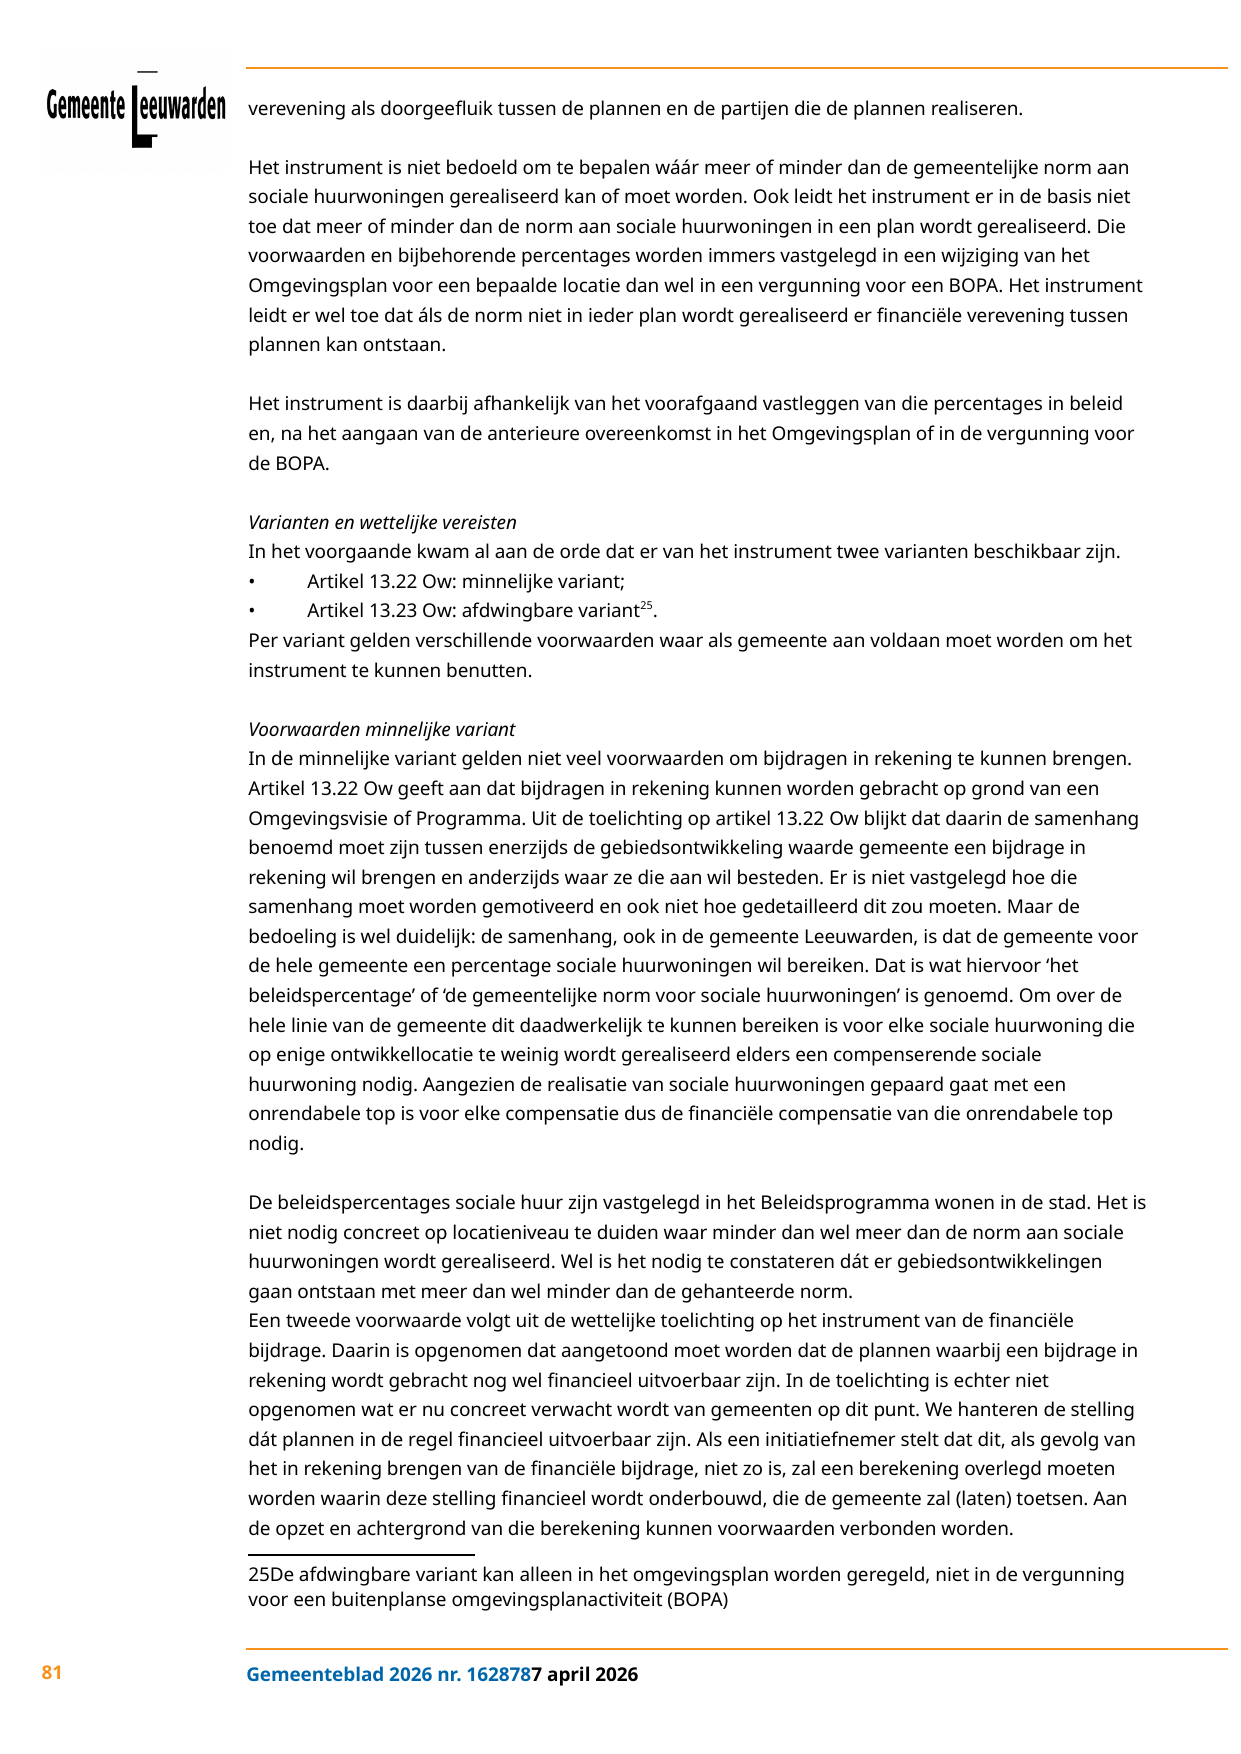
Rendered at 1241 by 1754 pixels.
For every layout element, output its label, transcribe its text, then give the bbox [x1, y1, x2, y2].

text Varianten en wettelijke vereisten [248, 509, 1152, 535]
text Het instrument is niet bedoeld om te bepalen wáár meer of minder dan de gemeentelijke norm aan sociale huurwoningen gerealiseerd kan of moet worden. Ook leidt het instrument er in de basis niet toe dat meer of minder dan de norm aan sociale huurwoningen in een plan wordt gerealiseerd. Die voorwaarden en bijbehorende percentages worden immers vastgelegd in een wijziging van het Omgevingsplan voor een bepaalde locatie dan wel in een vergunning voor een BOPA. Het instrument leidt er wel toe dat áls de norm niet in ieder plan wordt gerealiseerd er financiële verevening tussen plannen kan ontstaan. [248, 154, 1152, 357]
list De afdwingbare variant kan alleen in het omgevingsplan worden geregeld, niet in de vergunning voor een buitenplanse omgevingsplanactiviteit (BOPA) [248, 1561, 1152, 1612]
text Voorwaarden minnelijke variant [248, 716, 1152, 742]
text Per variant gelden verschillende voorwaarden waar als gemeente aan voldaan moet worden om het instrument te kunnen benutten. [248, 627, 1152, 683]
text In de minnelijke variant gelden niet veel voorwaarden om bijdragen in rekening te kunnen brengen. Artikel 13.22 Ow geeft aan dat bijdragen in rekening kunnen worden gebracht op grond van een Omgevingsvisie of Programma. Uit de toelichting op artikel 13.22 Ow blijkt dat daarin de samenhang benoemd moet zijn tussen enerzijds de gebiedsontwikkeling waarde gemeente een bijdrage in rekening wil brengen en anderzijds waar ze die aan wil besteden. Er is niet vastgelegd hoe die samenhang moet worden gemotiveerd en ook niet hoe gedetailleerd dit zou moeten. Maar de bedoeling is wel duidelijk: de samenhang, ook in de gemeente Leeuwarden, is dat de gemeente voor de hele gemeente een percentage sociale huurwoningen wil bereiken. Dat is wat hiervoor ‘het beleidspercentage’ of ‘de gemeentelijke norm voor sociale huurwoningen’ is genoemd. Om over de hele linie van de gemeente dit daadwerkelijk te kunnen bereiken is voor elke sociale huurwoning die op enige ontwikkellocatie te weinig wordt gerealiseerd elders een compenserende sociale huurwoning nodig. Aangezien de realisatie van sociale huurwoningen gepaard gaat met een onrendabele top is voor elke compensatie dus de financiële compensatie van die onrendabele top nodig. [248, 746, 1152, 1156]
text Het instrument is daarbij afhankelijk van het voorafgaand vastleggen van die percentages in beleid en, na het aangaan van de anterieure overeenkomst in het Omgevingsplan of in de vergunning voor de BOPA. [248, 391, 1152, 476]
list Artikel 13.23 Ow: afdwingbare variant. [248, 598, 1152, 623]
picture [41, 47, 231, 172]
text verevening als doorgeefluik tussen de plannen en de partijen die de plannen realiseren. [248, 95, 1152, 121]
text Een tweede voorwaarde volgt uit de wettelijke toelichting op het instrument van de financiële bijdrage. Daarin is opgenomen dat aangetoond moet worden dat de plannen waarbij een bijdrage in rekening wordt gebracht nog wel financieel uitvoerbaar zijn. In de toelichting is echter niet opgenomen wat er nu concreet verwacht wordt van gemeenten op dit punt. We hanteren de stelling dát plannen in de regel financieel uitvoerbaar zijn. Als een initiatiefnemer stelt dat dit, als gevolg van het in rekening brengen van de financiële bijdrage, niet zo is, zal een berekening overlegd moeten worden waarin deze stelling financieel wordt onderbouwd, die de gemeente zal (laten) toetsen. Aan de opzet en achtergrond van die berekening kunnen voorwaarden verbonden worden. [248, 1308, 1152, 1541]
text De beleidspercentages sociale huur zijn vastgelegd in het Beleidsprogramma wonen in de stad. Het is niet nodig concreet op locatieniveau te duiden waar minder dan wel meer dan de norm aan sociale huurwoningen wordt gerealiseerd. Wel is het nodig te constateren dát er gebiedsontwikkelingen gaan ontstaan met meer dan wel minder dan de gehanteerde norm. [248, 1189, 1152, 1304]
list Artikel 13.22 Ow: minnelijke variant; [248, 568, 1152, 594]
text In het voorgaande kwam al aan de orde dat er van het instrument twee varianten beschikbaar zijn. [248, 538, 1152, 564]
